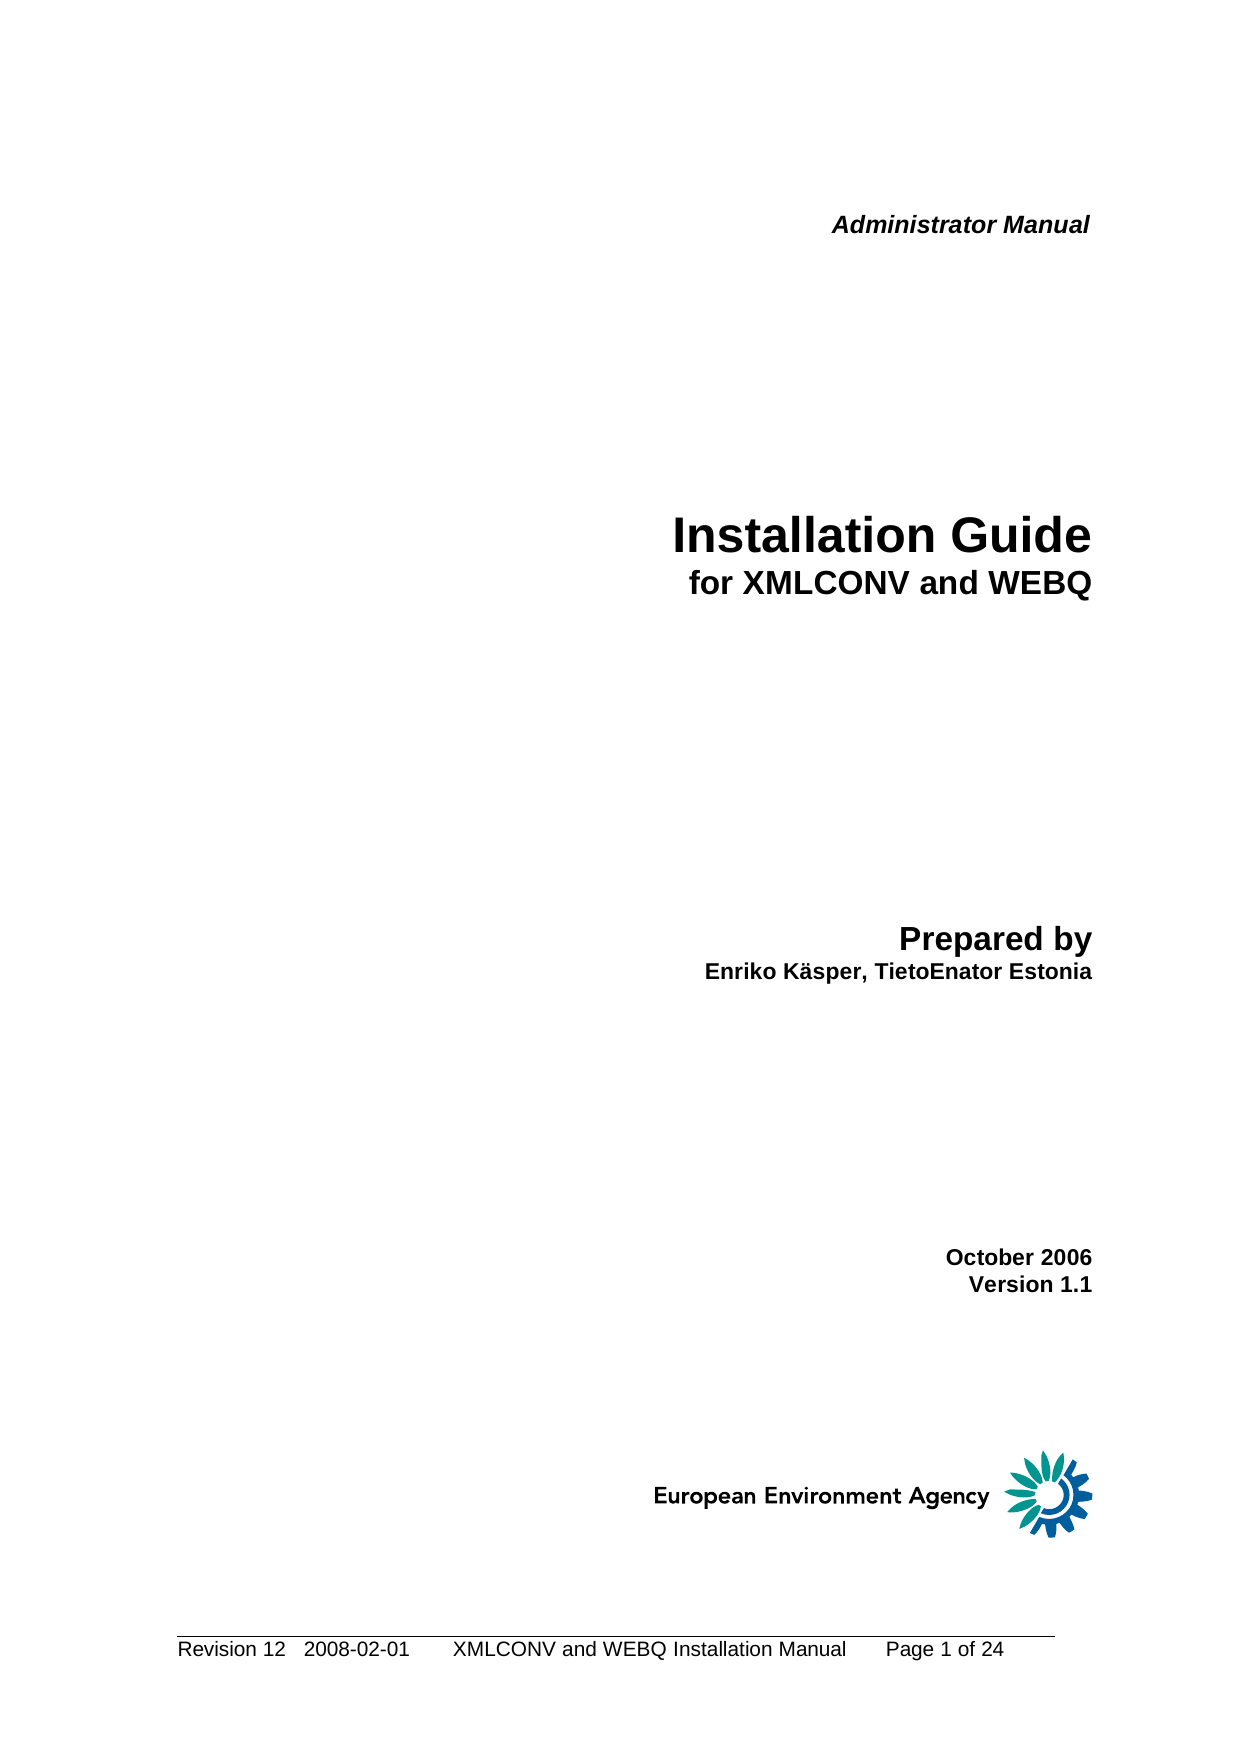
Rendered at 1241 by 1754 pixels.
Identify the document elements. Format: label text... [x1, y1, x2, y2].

title Version 1.1 [177, 1271, 1092, 1298]
title Enriko Käsper, TietoEnator Estonia [177, 957, 1092, 984]
subtitle Prepared by [177, 919, 1092, 957]
title Installation Guide [177, 506, 1092, 563]
title October 2006 [177, 1244, 1092, 1271]
subtitle for XMLCONV and WEBQ [177, 563, 1092, 602]
text Administrator Manual [177, 210, 1092, 239]
